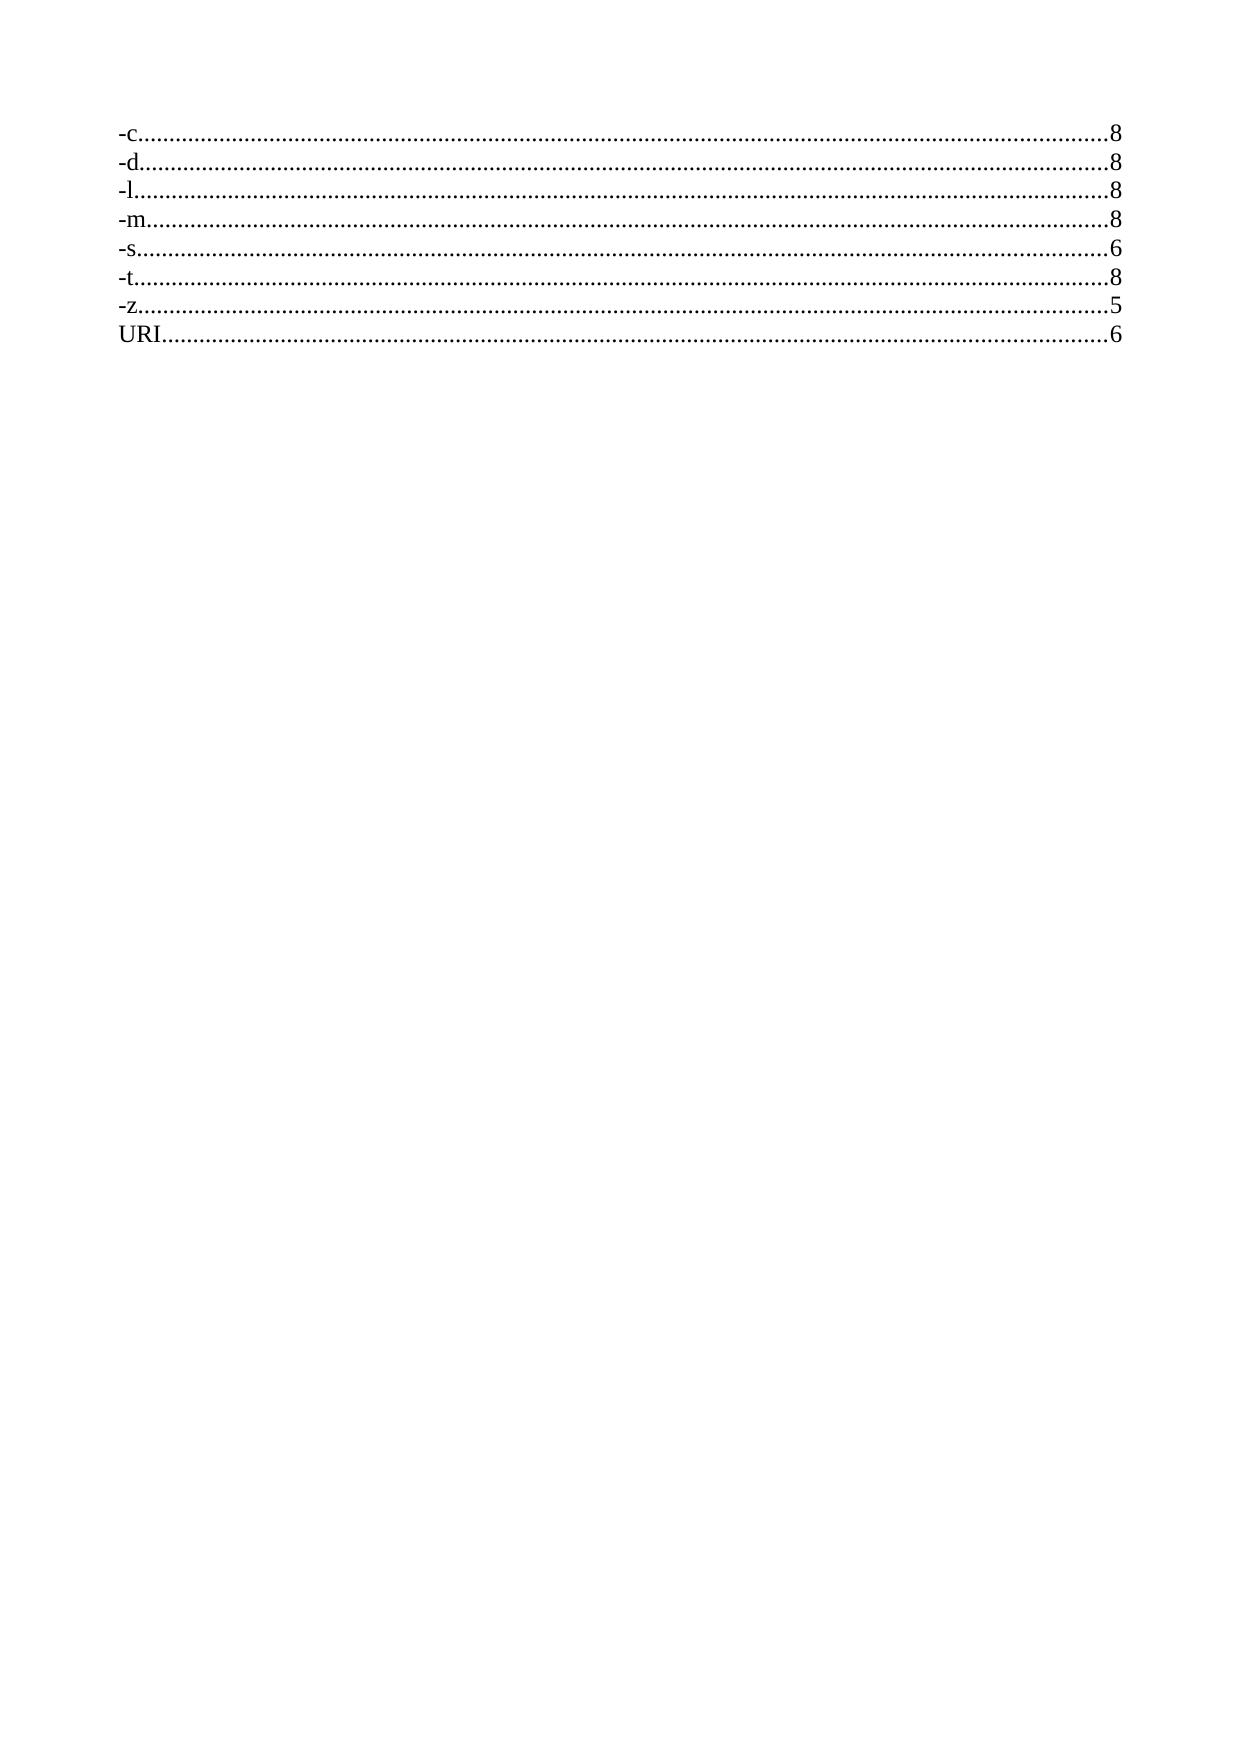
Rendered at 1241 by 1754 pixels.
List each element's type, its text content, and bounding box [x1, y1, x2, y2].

text -m 8 [118, 204, 1122, 233]
text -l 8 [118, 176, 1122, 204]
text -z 5 [118, 291, 1122, 319]
text URI 6 [118, 319, 1122, 348]
text -d 8 [118, 147, 1122, 176]
text -c 8 [118, 118, 1122, 147]
text -t 8 [118, 262, 1122, 291]
text -s 6 [118, 233, 1122, 262]
